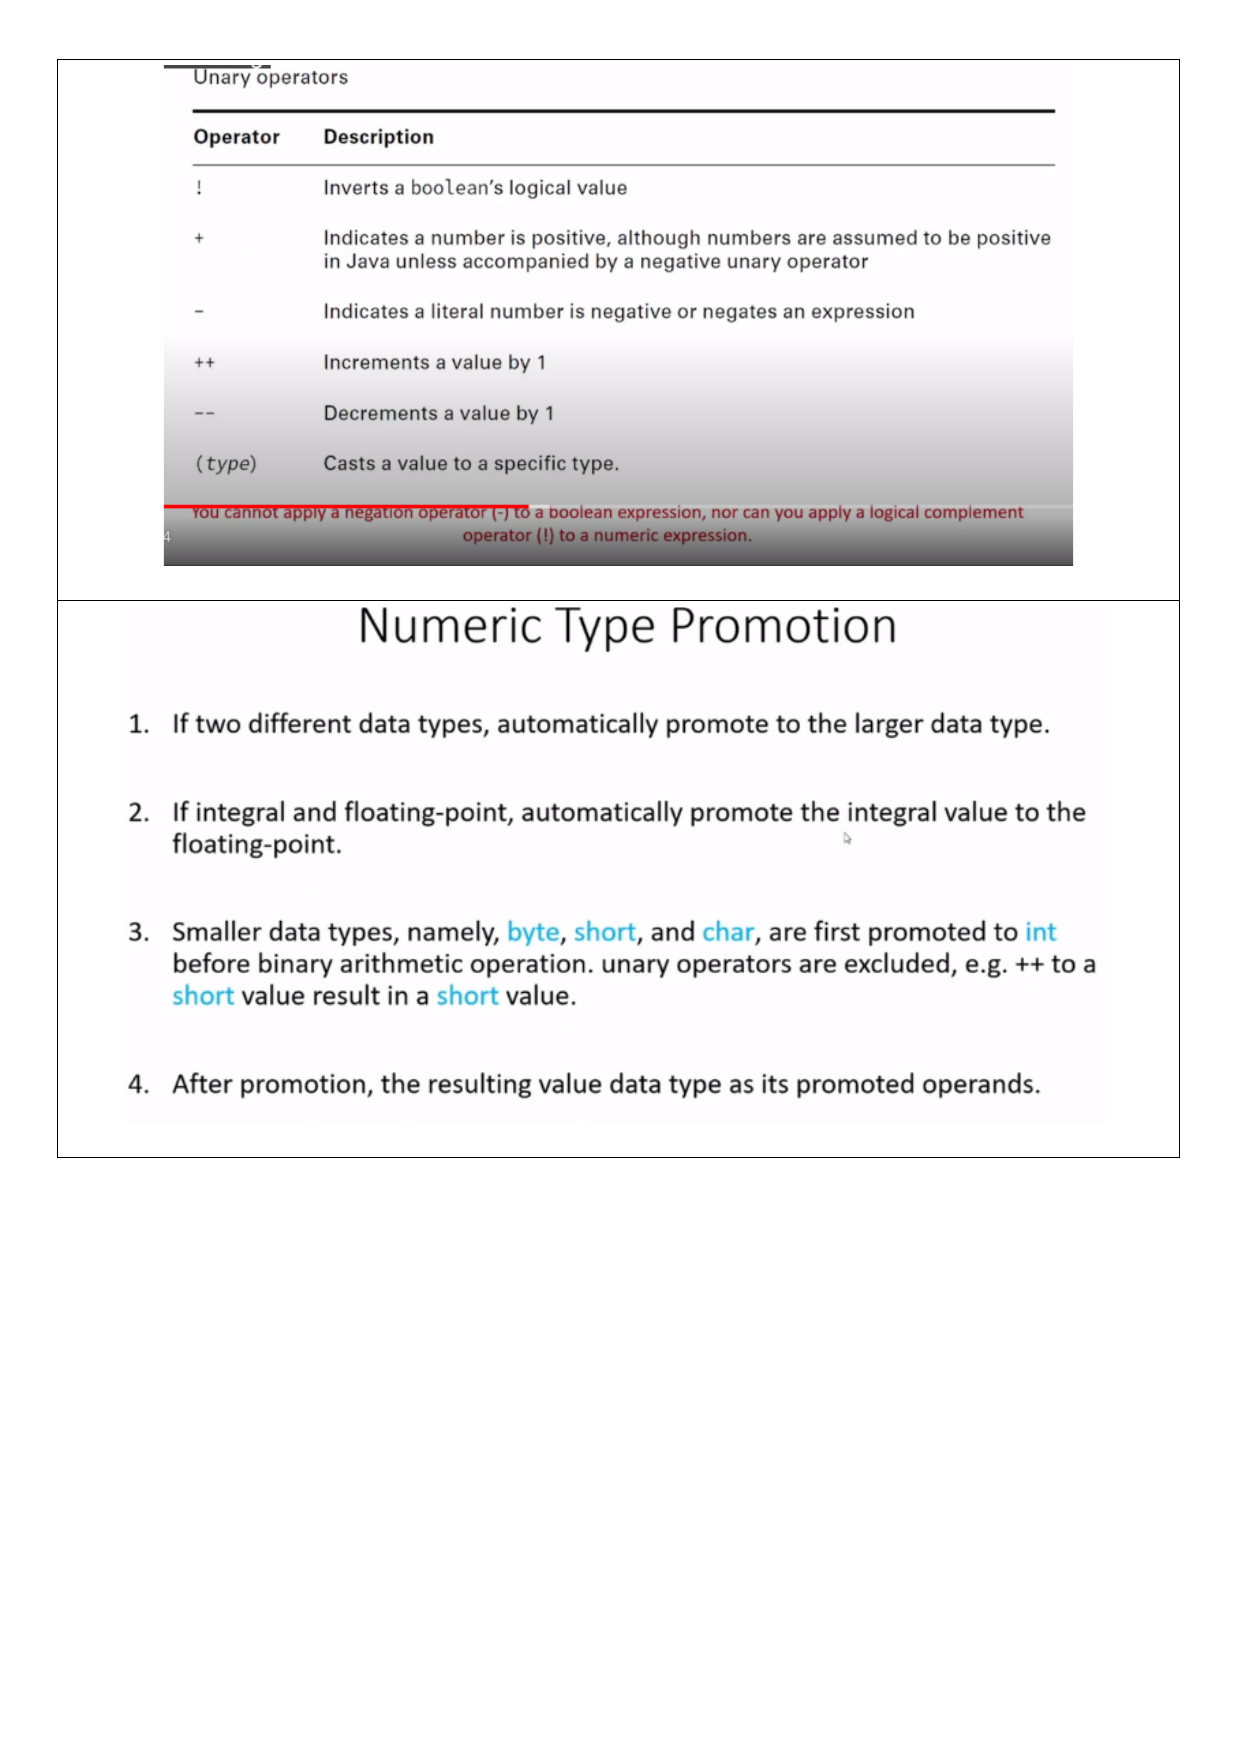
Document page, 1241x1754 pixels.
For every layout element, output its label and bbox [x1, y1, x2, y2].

table_cell [58, 601, 1179, 1157]
table_cell [58, 60, 1179, 600]
